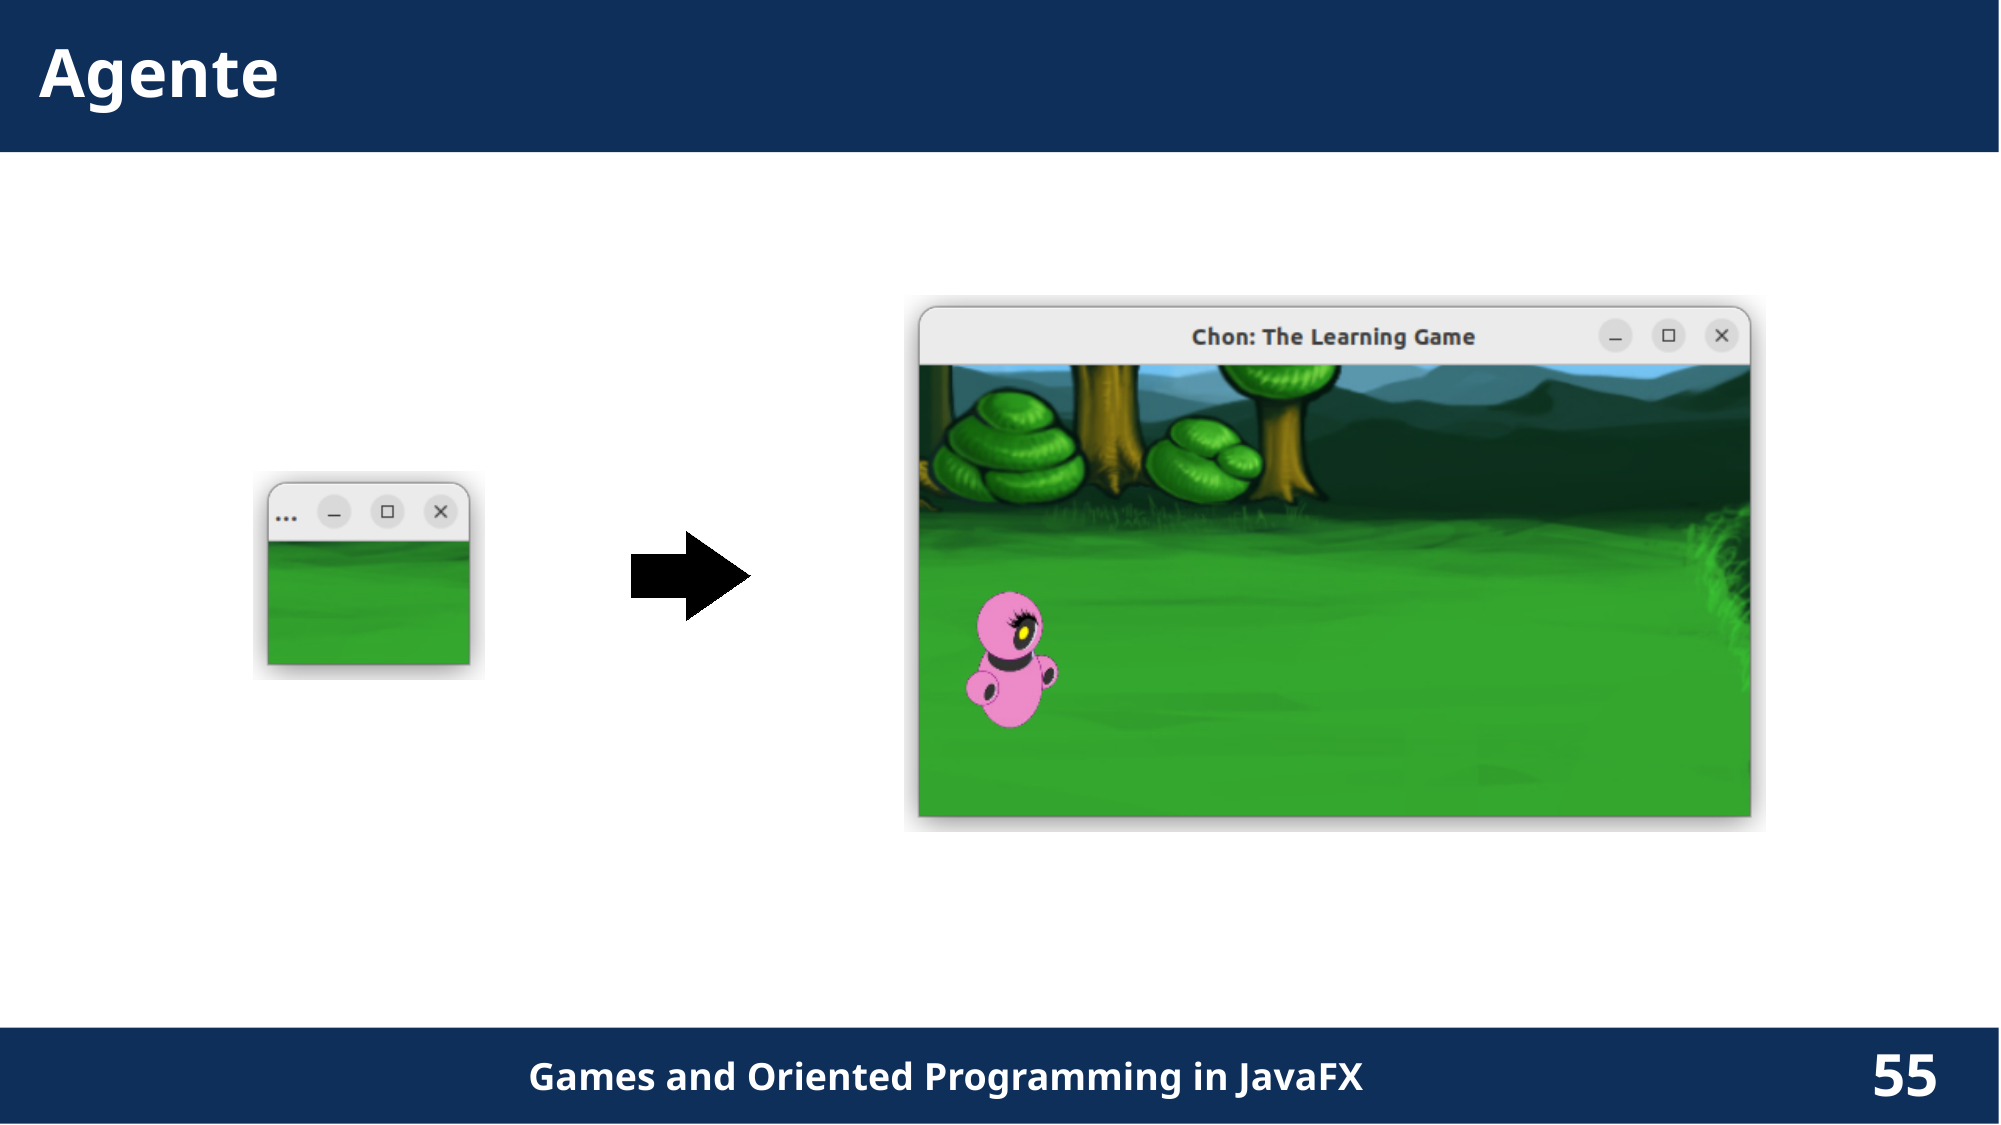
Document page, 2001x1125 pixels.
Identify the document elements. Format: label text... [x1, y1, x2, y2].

text_box [631, 531, 751, 621]
picture [904, 295, 1766, 832]
text_box Agente [25, 23, 1999, 119]
picture [253, 471, 485, 680]
